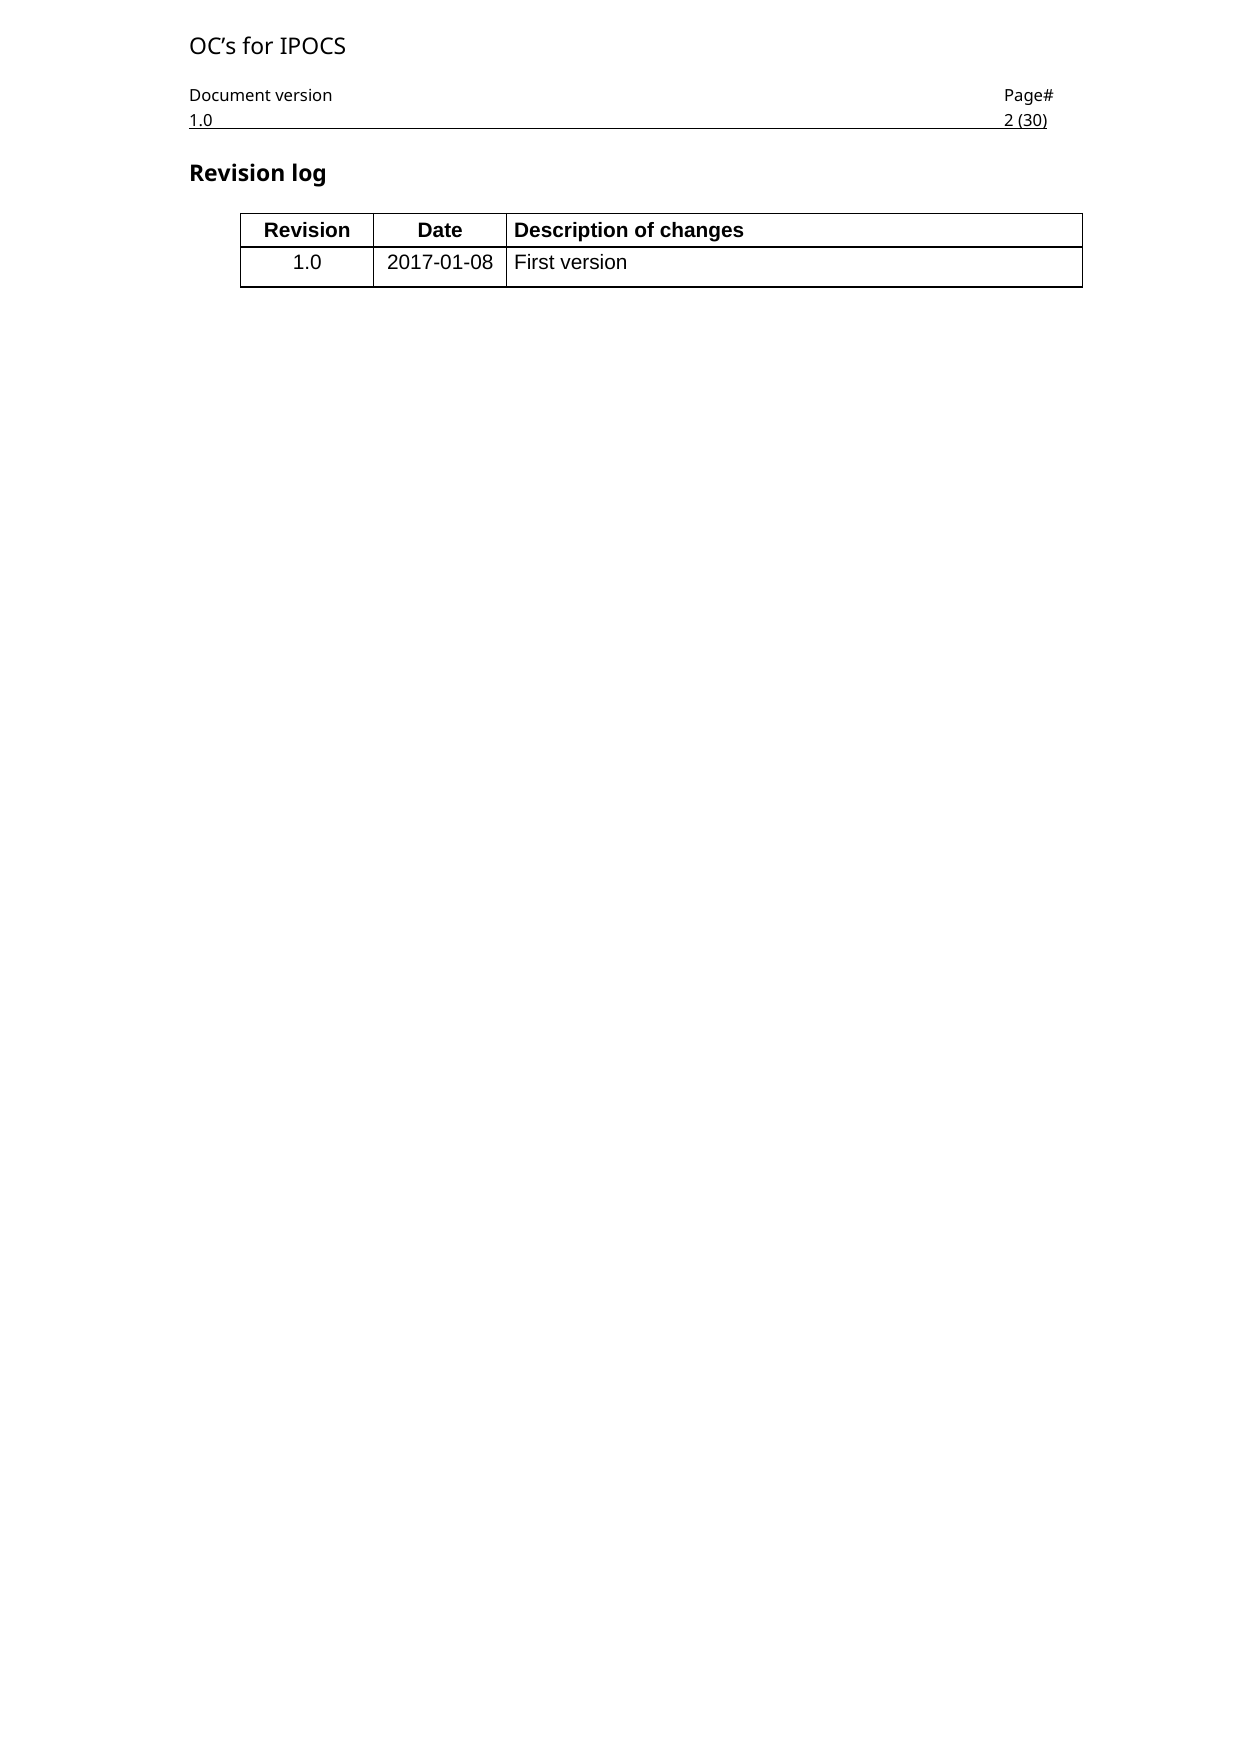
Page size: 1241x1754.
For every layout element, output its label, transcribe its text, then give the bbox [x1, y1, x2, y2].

table_cell First version [507, 248, 1082, 286]
table_header Revision [241, 214, 373, 246]
table_header Description of changes [507, 214, 1082, 246]
text Revision log [189, 157, 1122, 188]
table_cell 1.0 [241, 248, 373, 286]
table_header Date [374, 214, 506, 246]
table_cell 2017-01-08 [374, 248, 506, 286]
